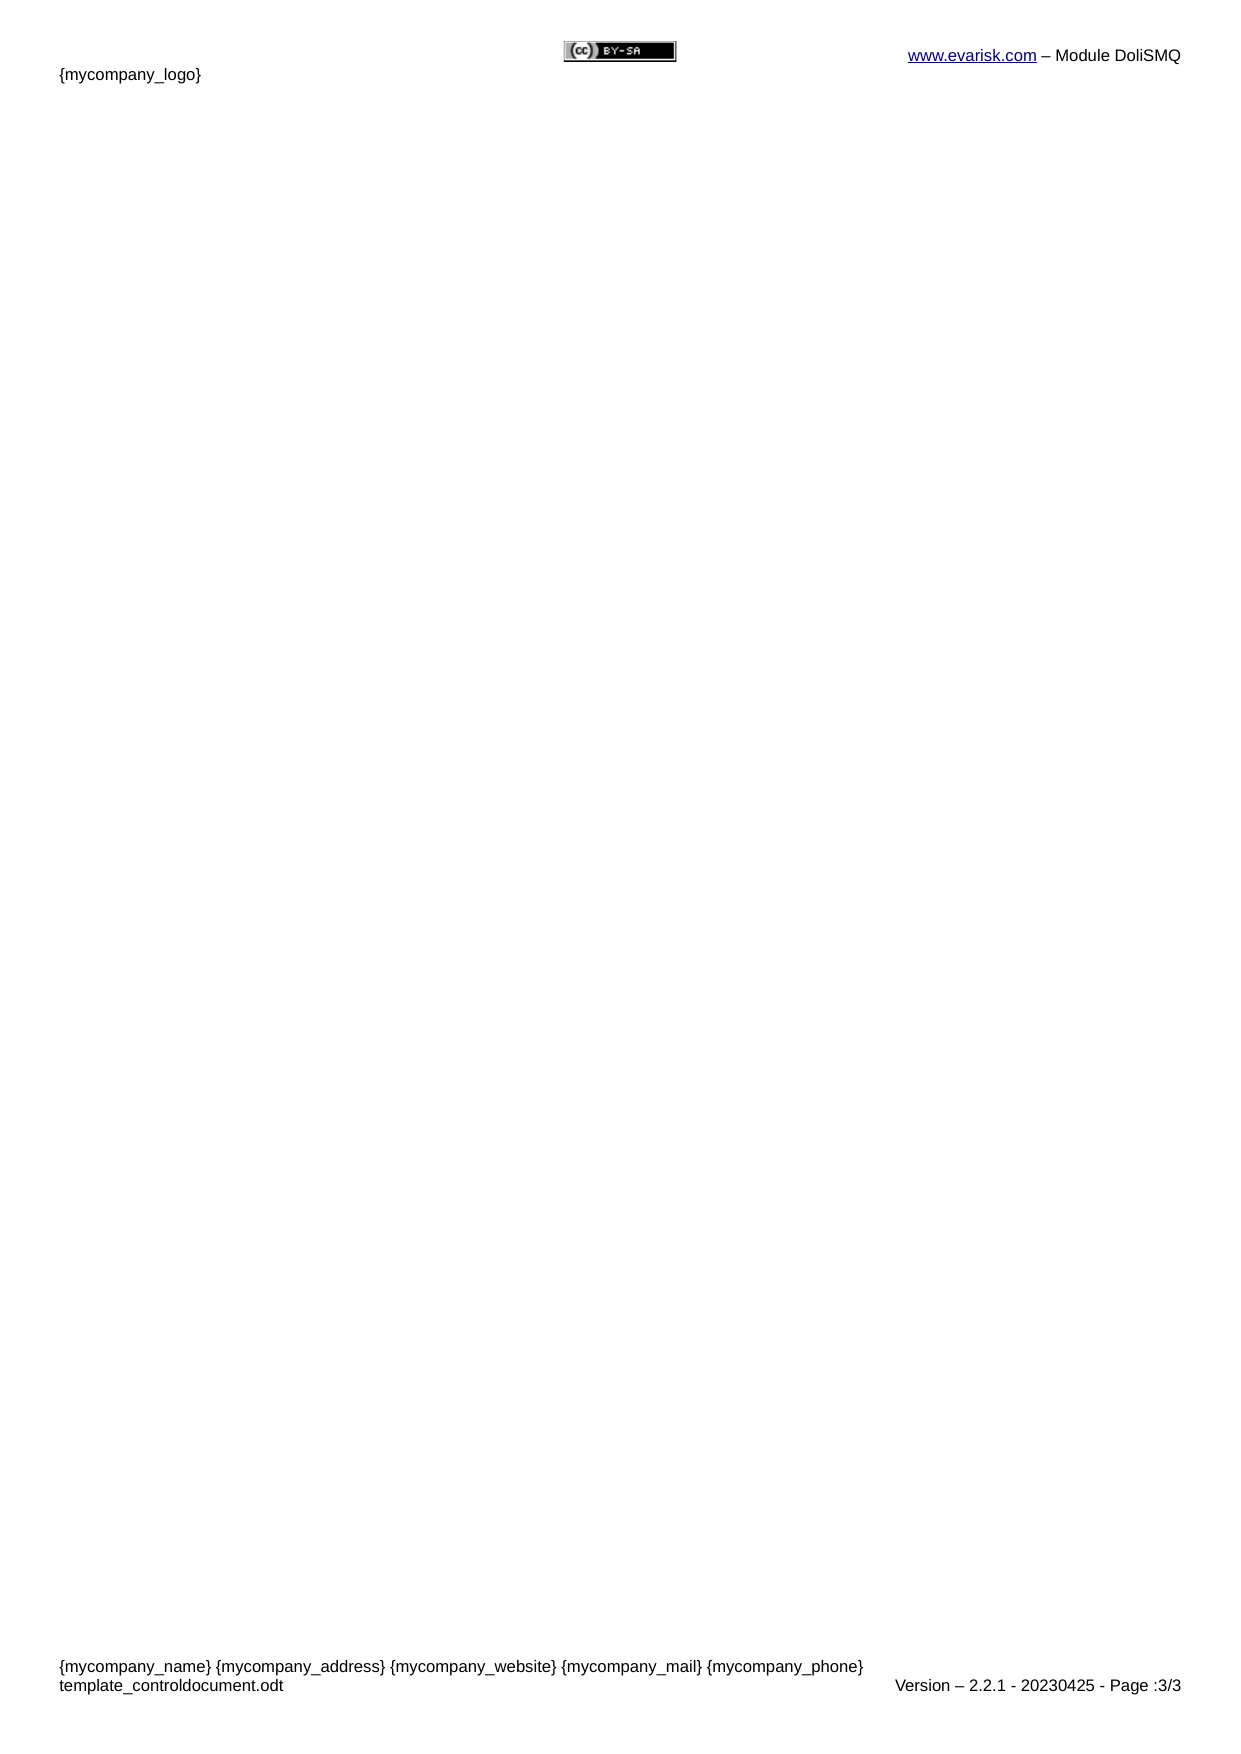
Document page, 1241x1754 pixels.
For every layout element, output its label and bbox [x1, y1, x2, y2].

picture [563, 41, 677, 62]
